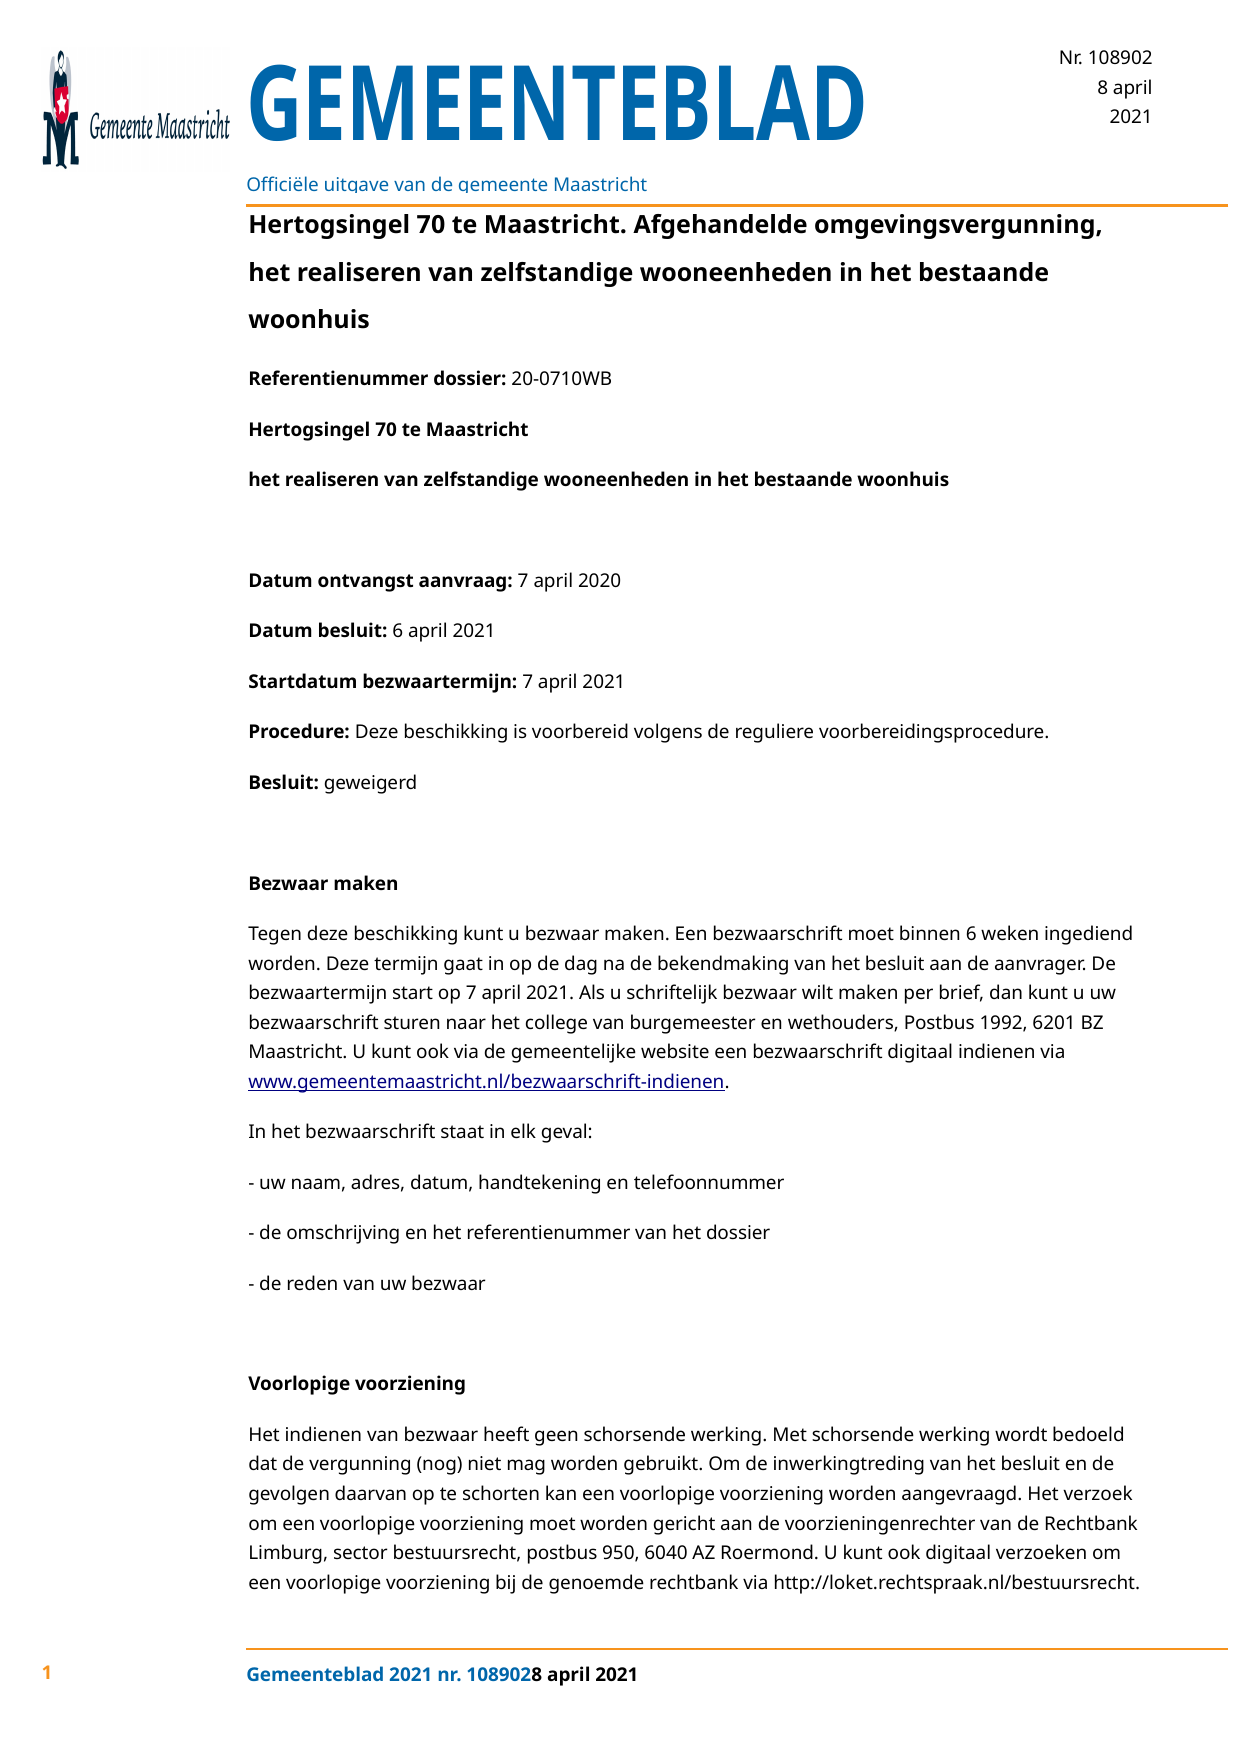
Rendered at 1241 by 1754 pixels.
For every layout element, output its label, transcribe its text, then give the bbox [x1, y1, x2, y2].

picture [41, 47, 231, 172]
text Bezwaar maken [248, 870, 1152, 895]
text Hertogsingel 70 te Maastricht [248, 416, 1152, 442]
text Referentienummer dossier: 20-0710WB [248, 366, 1152, 391]
text Besluit: geweigerd [248, 769, 1152, 794]
text Datum ontvangst aanvraag: 7 april 2020 [248, 567, 1152, 593]
text - de omschrijving en het referentienummer van het dossier [248, 1219, 1152, 1245]
text - de reden van uw bezwaar [248, 1270, 1152, 1295]
text Voorlopige voorziening [248, 1371, 1152, 1396]
text Hertogsingel 70 te Maastricht. Afgehandelde omgevingsvergunning, het realiseren van zelfstandige wooneenheden in het bestaande woonhuis [248, 207, 1152, 336]
text Startdatum bezwaartermijn: 7 april 2021 [248, 668, 1152, 694]
text Datum besluit: 6 april 2021 [248, 618, 1152, 643]
text het realiseren van zelfstandige wooneenheden in het bestaande woonhuis [248, 466, 1152, 492]
text - uw naam, adres, datum, handtekening en telefoonnummer [248, 1169, 1152, 1194]
text Procedure: Deze beschikking is voorbereid volgens de reguliere voorbereidingsprocedure. [248, 718, 1152, 744]
text Het indienen van bezwaar heeft geen schorsende werking. Met schorsende werking wordt bedoeld dat de vergunning (nog) niet mag worden gebruikt. Om de inwerkingtreding van het besluit en de gevolgen daarvan op te schorten kan een voorlopige voorziening worden aangevraagd. Het verzoek om een voorlopige voorziening moet worden gericht aan de voorzieningenrechter van de Rechtbank Limburg, sector bestuursrecht, postbus 950, 6040 AZ Roermond. U kunt ook digitaal verzoeken om een voorlopige voorziening bij de genoemde rechtbank via http://loket.rechtspraak.nl/bestuursrecht. [248, 1421, 1152, 1594]
text Tegen deze beschikking kunt u bezwaar maken. Een bezwaarschrift moet binnen 6 weken ingediend worden. Deze termijn gaat in op de dag na de bekendmaking van het besluit aan de aanvrager. De bezwaartermijn start op 7 april 2021. Als u schriftelijk bezwaar wilt maken per brief, dan kunt u uw bezwaarschrift sturen naar het college van burgemeester en wethouders, Postbus 1992, 6201 BZ Maastricht. U kunt ook via de gemeentelijke website een bezwaarschrift digitaal indienen via www.gemeentemaastricht.nl/bezwaarschrift-indienen. [248, 920, 1152, 1094]
text In het bezwaarschrift staat in elk geval: [248, 1118, 1152, 1144]
